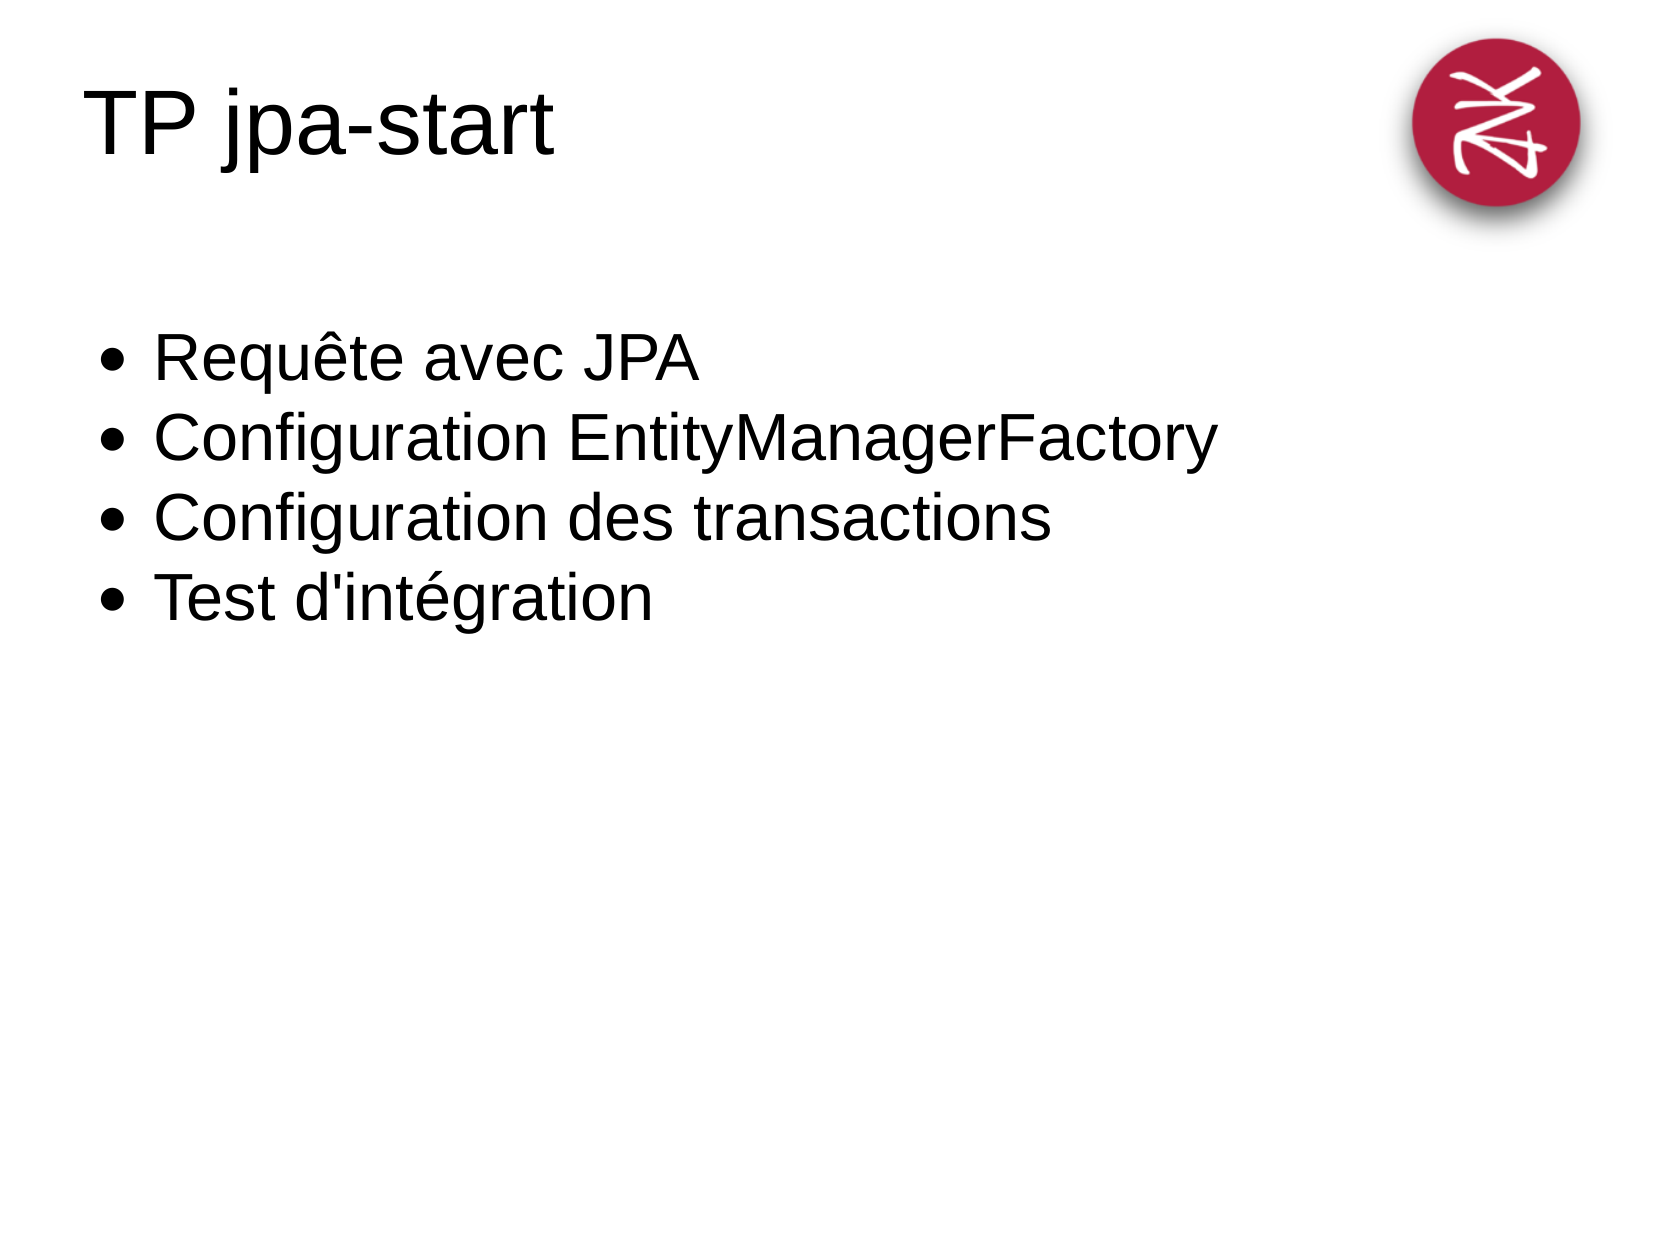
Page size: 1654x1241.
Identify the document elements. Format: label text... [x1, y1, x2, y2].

picture [1374, 13, 1619, 258]
text_box TP jpa-start [82, 13, 1571, 221]
text_box Requête avec JPA Configuration EntityManagerFactory Configuration des transactions Test d'intégration [82, 313, 1538, 1033]
